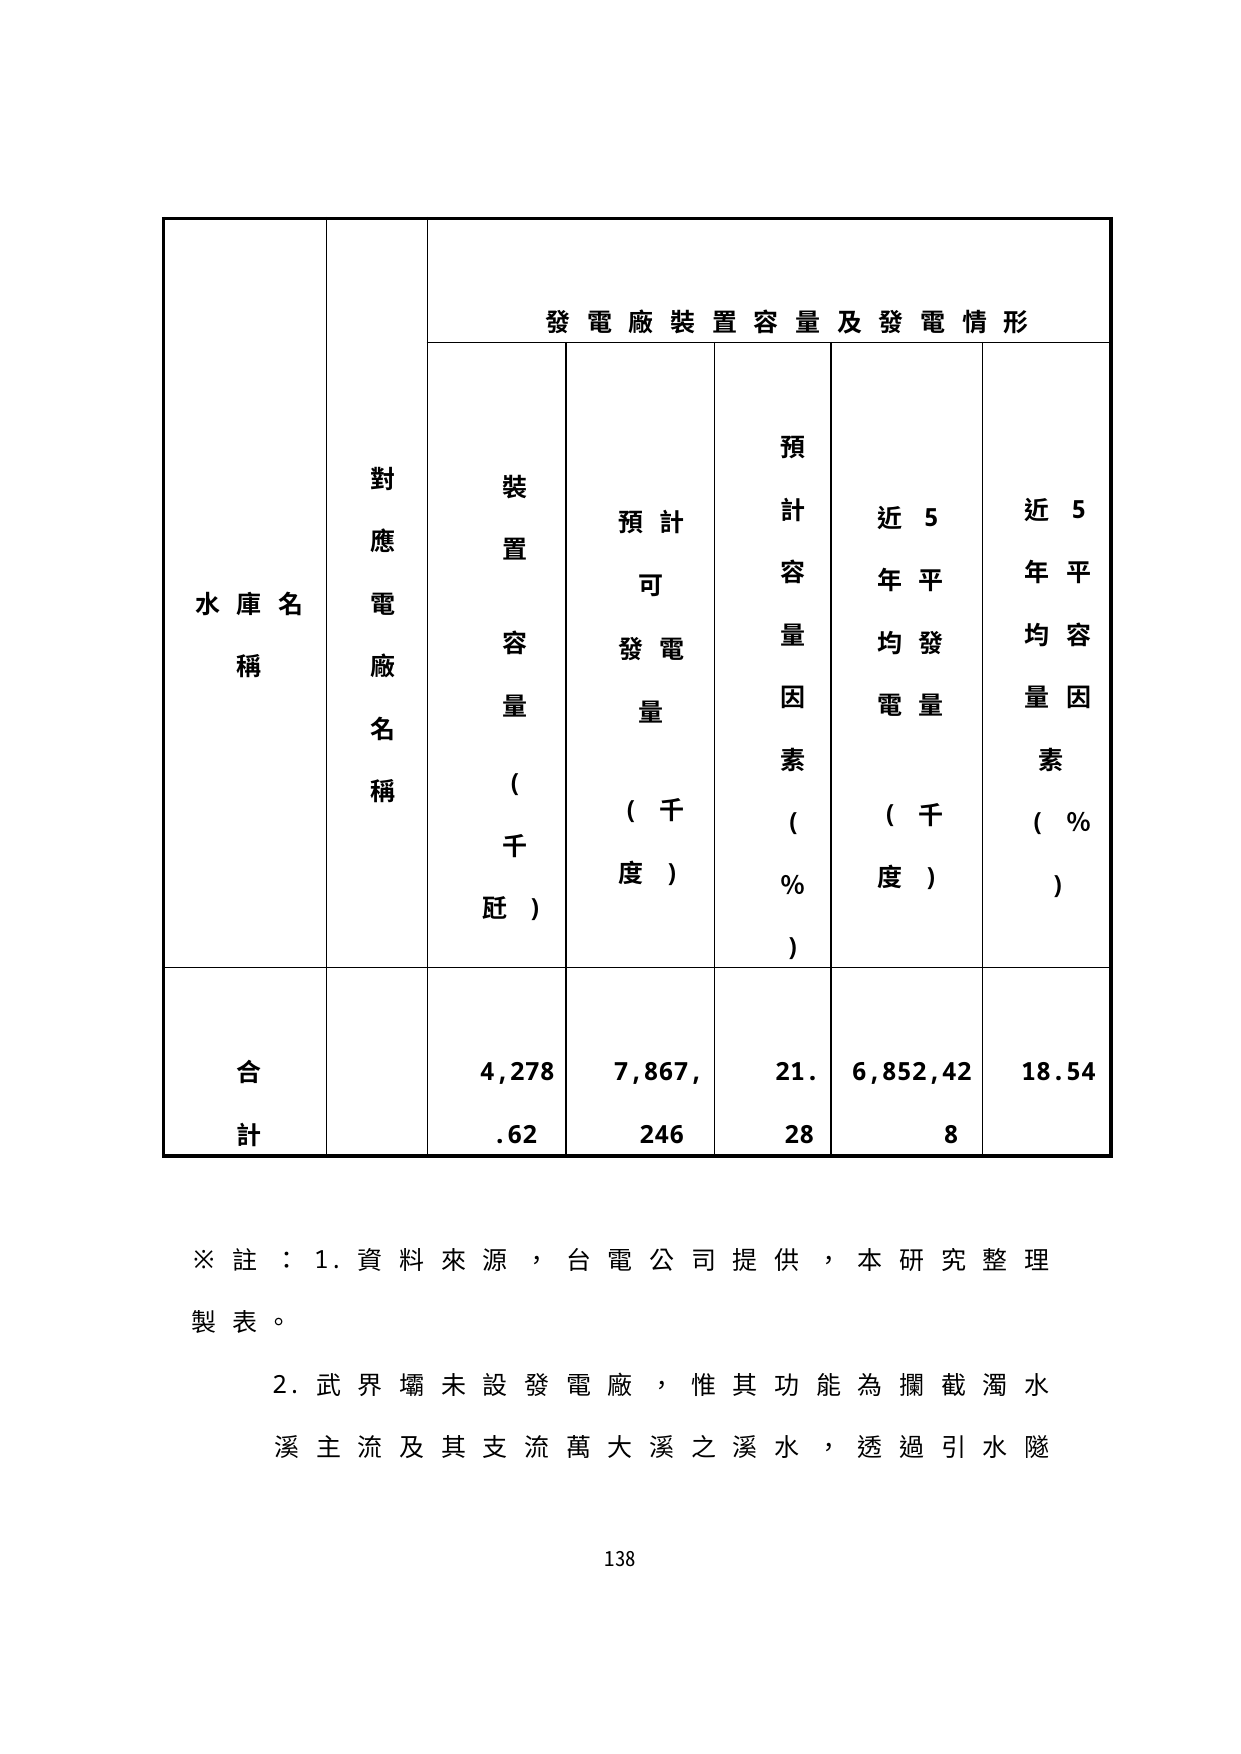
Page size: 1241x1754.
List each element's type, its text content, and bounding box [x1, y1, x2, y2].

table_cell 18.54 [983, 968, 1109, 1154]
text ※註：1.資料來源，台電公司提供，本研究整理製表。 [162, 1217, 1058, 1342]
table_cell 7,867,246 [567, 968, 714, 1154]
table_cell 近5年平均容量因素(％) [983, 343, 1109, 967]
table_cell 裝置 容量 (千瓩) [428, 343, 565, 967]
table_cell 4,278.62 [428, 968, 565, 1154]
table_header 發電廠裝置容量及發電情形 [428, 220, 1109, 342]
text 2.武界壩未設發電廠，惟其功能為攔截濁水溪主流及其支流萬大溪之溪水，透過引水隧 [234, 1342, 1058, 1467]
table_header 對應電廠名稱 [327, 220, 427, 967]
table_header 水庫名稱 [165, 220, 326, 967]
table_cell 21.28 [715, 968, 830, 1154]
table_cell 預計容量因素 (％) [715, 343, 830, 967]
table_cell 合 計 [165, 968, 326, 1154]
table_cell 近5年平均發電量 (千度) [832, 343, 982, 967]
table_cell 預計可 發電量 (千度) [567, 343, 714, 967]
table_cell 6,852,428 [832, 968, 982, 1154]
table_cell [327, 968, 427, 1154]
